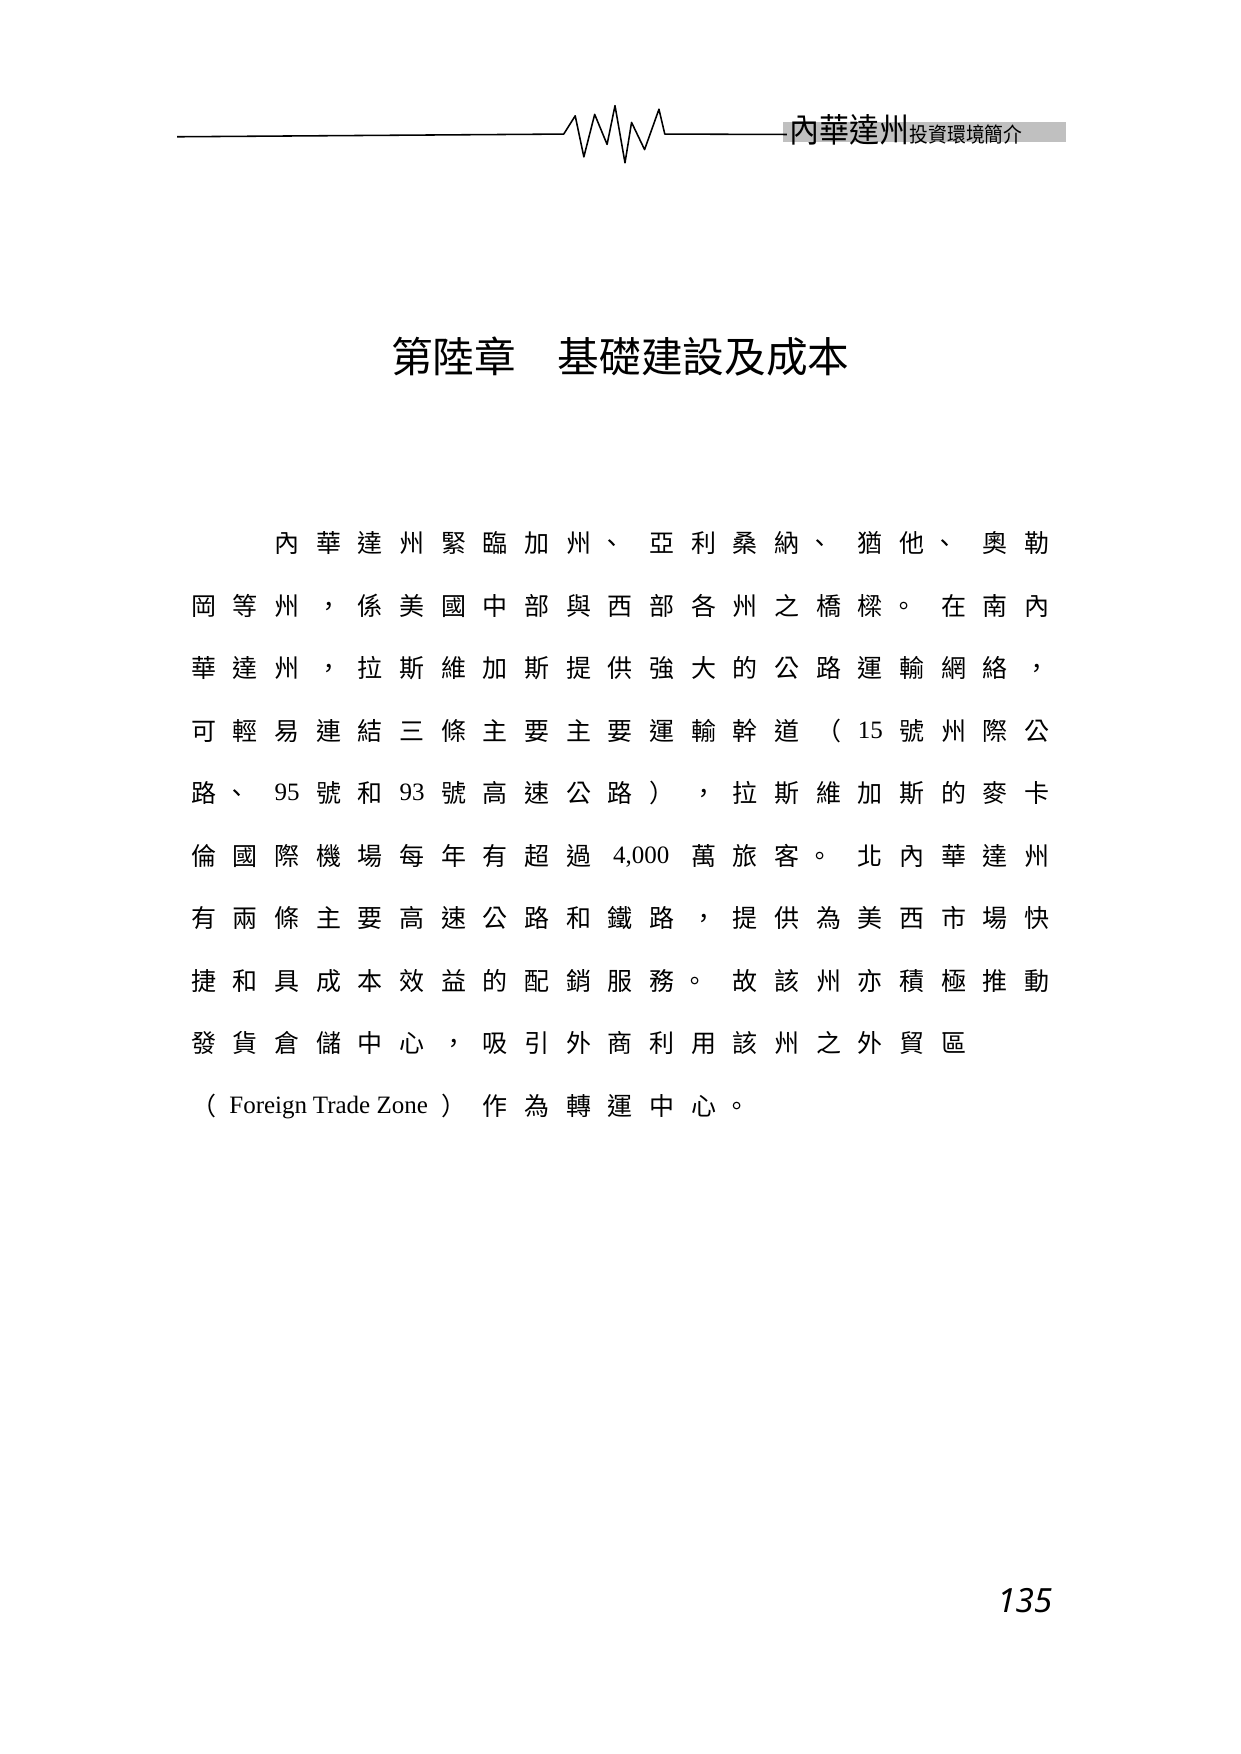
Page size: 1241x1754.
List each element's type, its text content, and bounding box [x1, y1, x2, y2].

text 內華達州緊臨加州、亞利桑納、猶他、奧勒岡等州，係美國中部與西部各州之橋樑。在南內華達州，拉斯維加斯提供強大的公路運輸網絡，可輕易連結三條主要主要運輸幹道（15號州際公路、95號和93號高速公路），拉斯維加斯的麥卡倫國際機場每年有超過4,000萬旅客。北內華達州有兩條主要高速公路和鐵路，提供為美西市場快捷和具成本效益的配銷服務。故該州亦積極推動發貨倉儲中心，吸引外商利用該州之外貿區（Foreign Trade Zone）作為轉運中心。 [183, 500, 1058, 1125]
text 第陸章 基礎建設及成本 [183, 313, 1058, 375]
